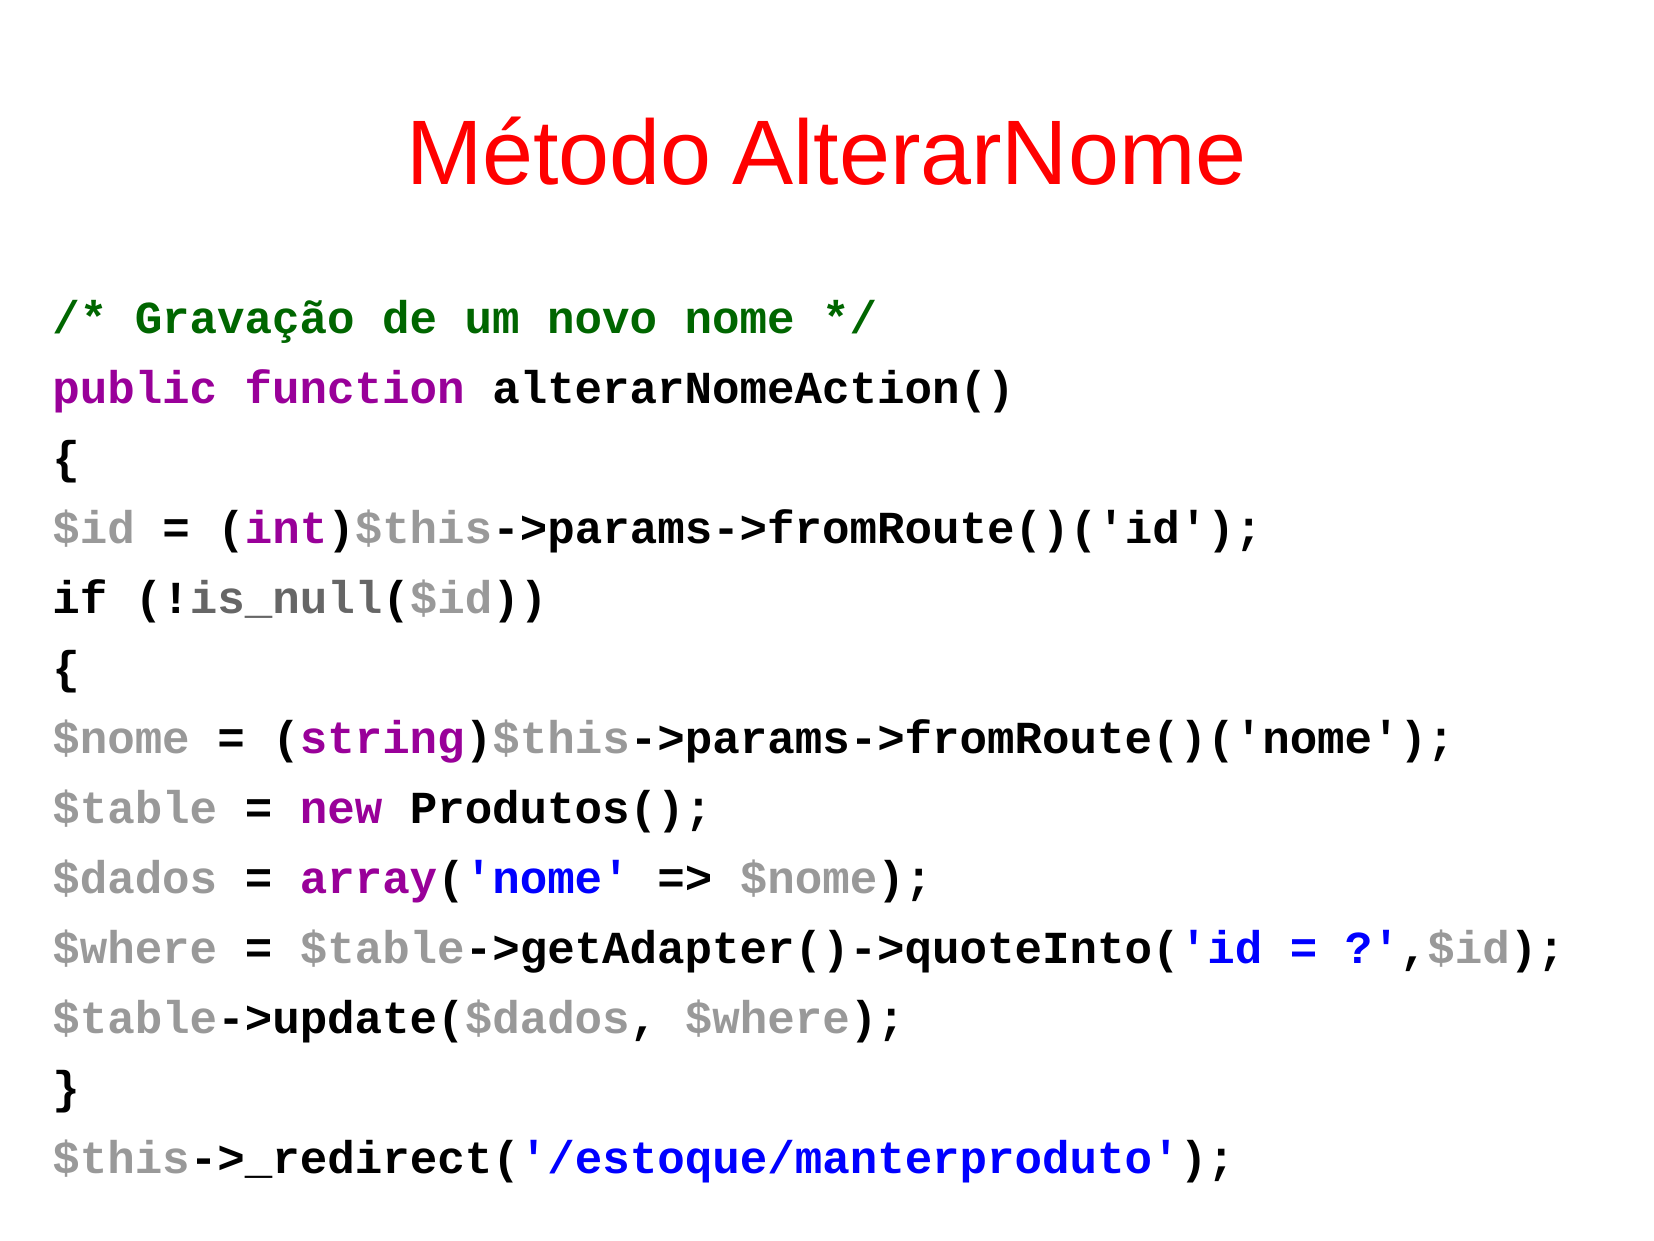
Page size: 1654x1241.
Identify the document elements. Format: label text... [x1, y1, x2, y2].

list /* Gravação de um novo nome */ public function alterarNomeAction() { $id = (int)$this->params->fromRoute()('id'); if (!is_null($id)) { $nome = (string)$this->params->fromRoute()('nome'); $table = new Produtos(); $dados = array('nome' => $nome); $where = $table->getAdapter()->quoteInto('id = ?',$id); $table->update($dados, $where); } $this->_redirect('/estoque/manterproduto'); [52, 295, 1636, 1229]
title Método AlterarNome [82, 49, 1571, 257]
